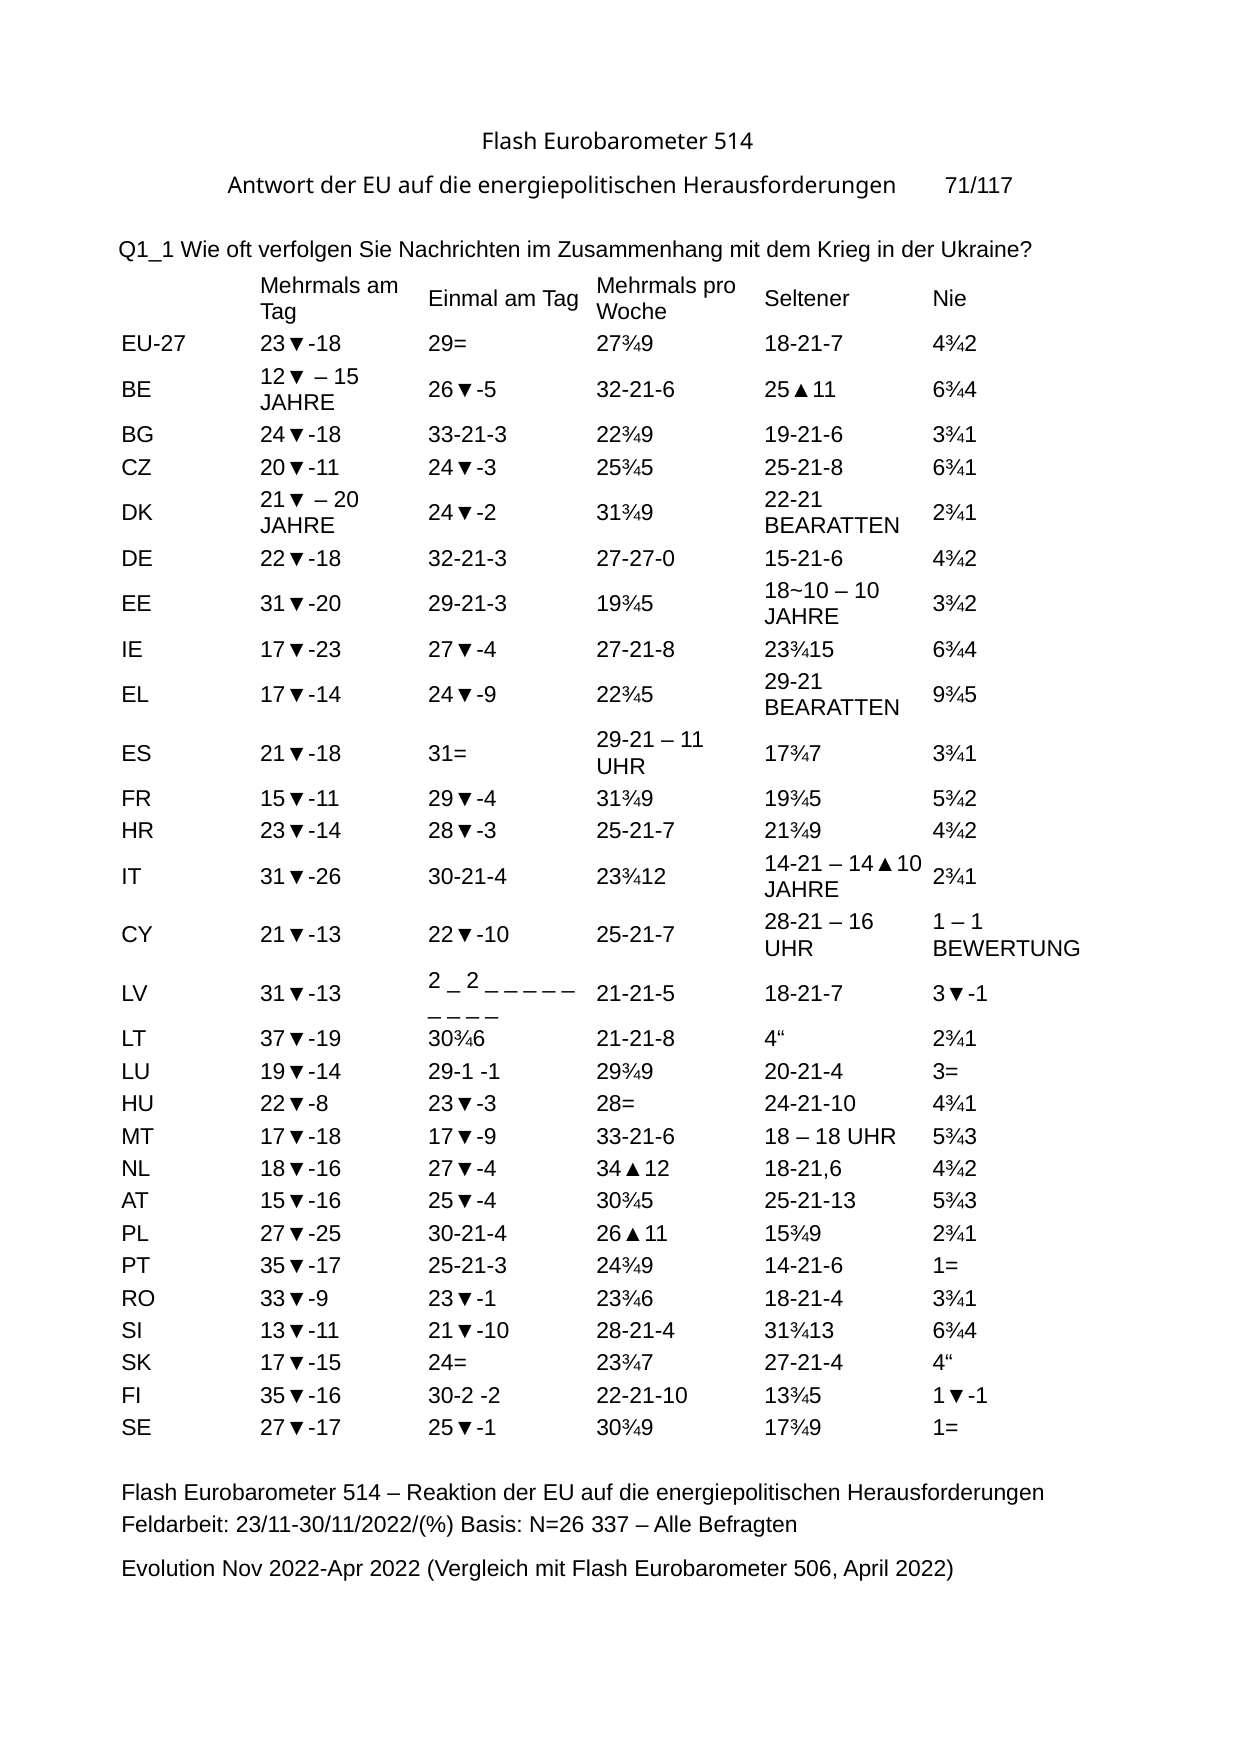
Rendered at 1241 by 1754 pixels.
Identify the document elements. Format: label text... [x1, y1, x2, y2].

table_cell 25-21-7 [593, 905, 761, 964]
table_cell 26▲11 [593, 1217, 761, 1249]
table_cell 35▼-16 [257, 1379, 425, 1411]
table_cell 37▼-19 [257, 1023, 425, 1055]
table_cell 2¾1 [929, 847, 1097, 905]
table_cell 4¾2 [929, 327, 1097, 360]
table_cell PT [118, 1249, 257, 1282]
table_cell 33-21-6 [593, 1120, 761, 1152]
table_cell [425, 1444, 593, 1476]
table_cell 29= [425, 327, 593, 360]
table_cell 21▼-13 [257, 905, 425, 964]
table_cell 18~10 – 10 JAHRE [761, 574, 929, 632]
table_cell 30¾6 [425, 1023, 593, 1055]
table_cell 27-21-8 [593, 633, 761, 665]
table_header Mehrmals am Tag [257, 269, 425, 327]
table_cell 4“ [761, 1023, 929, 1055]
text Q1_1 Wie oft verfolgen Sie Nachrichten im Zusammenhang mit dem Krieg in der Ukraine? [118, 236, 1122, 262]
table_cell 35▼-17 [257, 1249, 425, 1282]
table_header Mehrmals pro Woche [593, 269, 761, 327]
table_cell 31= [425, 724, 593, 782]
table_cell 25▲11 [761, 360, 929, 418]
table_cell 22-21-10 [593, 1379, 761, 1411]
table_cell 14-21-6 [761, 1249, 929, 1282]
table_cell SI [118, 1314, 257, 1346]
table_cell 23¾15 [761, 633, 929, 665]
table_cell 3¾1 [929, 1282, 1097, 1314]
table_header Seltener [761, 269, 929, 327]
table_cell 20-21-4 [761, 1055, 929, 1087]
table_cell 17▼-15 [257, 1346, 425, 1379]
table_cell 28= [593, 1087, 761, 1119]
table_cell 25¾5 [593, 451, 761, 483]
table_cell LU [118, 1055, 257, 1087]
table_cell NL [118, 1152, 257, 1184]
table_cell 21-21-5 [593, 964, 761, 1022]
table_cell [761, 1444, 929, 1476]
table_cell 3▼-1 [929, 964, 1097, 1022]
table_cell 32-21-3 [425, 542, 593, 574]
table_cell 25-21-7 [593, 814, 761, 847]
table_cell 29-1 -1 [425, 1055, 593, 1087]
table_cell 24-21-10 [761, 1087, 929, 1119]
table_cell 30-21-4 [425, 847, 593, 905]
table_cell 20▼-11 [257, 451, 425, 483]
table_cell 21-21-8 [593, 1023, 761, 1055]
table_cell IE [118, 633, 257, 665]
table_cell CZ [118, 451, 257, 483]
table_cell FI [118, 1379, 257, 1411]
table_cell 5¾3 [929, 1184, 1097, 1217]
table_cell 27▼-25 [257, 1217, 425, 1249]
table_cell 27-27-0 [593, 542, 761, 574]
table_cell 18-21-4 [761, 1282, 929, 1314]
table_cell LV [118, 964, 257, 1022]
table_cell BE [118, 360, 257, 418]
table_cell 1▼-1 [929, 1379, 1097, 1411]
table_cell HU [118, 1087, 257, 1119]
table_cell RO [118, 1282, 257, 1314]
table_cell 25▼-4 [425, 1184, 593, 1217]
table_cell Feldarbeit: 23/11-30/11/2022/(%) Basis: N=26 337 – Alle Befragten [118, 1508, 1097, 1541]
table_cell 25-21-8 [761, 451, 929, 483]
table_cell 5¾3 [929, 1120, 1097, 1152]
table_cell AT [118, 1184, 257, 1217]
table_cell 24¾9 [593, 1249, 761, 1282]
table_cell 19▼-14 [257, 1055, 425, 1087]
table_cell 24▼-9 [425, 665, 593, 723]
table_cell 6¾4 [929, 360, 1097, 418]
table_cell 31▼-20 [257, 574, 425, 632]
table_cell 4“ [929, 1346, 1097, 1379]
table_cell 23¾12 [593, 847, 761, 905]
table_cell 33-21-3 [425, 418, 593, 451]
table_cell LT [118, 1023, 257, 1055]
table_cell 2¾1 [929, 1023, 1097, 1055]
table_cell 25-21-13 [761, 1184, 929, 1217]
table_cell IT [118, 847, 257, 905]
table_header Einmal am Tag [425, 269, 593, 327]
table_cell 2¾1 [929, 1217, 1097, 1249]
table_cell 27-21-4 [761, 1346, 929, 1379]
table_cell 19-21-6 [761, 418, 929, 451]
table_cell [257, 1444, 425, 1476]
table_cell 24▼-3 [425, 451, 593, 483]
table_cell 23▼-1 [425, 1282, 593, 1314]
table_cell 27▼-4 [425, 1152, 593, 1184]
table_cell 22-21 BEARATTEN [761, 483, 929, 542]
table_cell 24▼-2 [425, 483, 593, 542]
table_cell 4¾2 [929, 1152, 1097, 1184]
table_cell 13¾5 [761, 1379, 929, 1411]
table_cell 21¾9 [761, 814, 929, 847]
table_cell 9¾5 [929, 665, 1097, 723]
table_cell 22▼-18 [257, 542, 425, 574]
table_cell 6¾4 [929, 633, 1097, 665]
table_cell 5¾2 [929, 782, 1097, 814]
table_cell 14-21 – 14▲10 JAHRE [761, 847, 929, 905]
table_header [118, 269, 257, 327]
table_cell 30-2 -2 [425, 1379, 593, 1411]
table_cell 22▼-8 [257, 1087, 425, 1119]
table_cell 19¾5 [593, 574, 761, 632]
table_cell PL [118, 1217, 257, 1249]
table_header Nie [929, 269, 1097, 327]
table_cell [929, 1444, 1097, 1476]
table_cell 27▼-17 [257, 1411, 425, 1443]
table_cell 3¾1 [929, 724, 1097, 782]
table_cell 24▼-18 [257, 418, 425, 451]
table_cell 18▼-16 [257, 1152, 425, 1184]
table_cell 28▼-3 [425, 814, 593, 847]
table_cell 23▼-3 [425, 1087, 593, 1119]
table_cell 17▼-18 [257, 1120, 425, 1152]
table_cell 12▼ – 15 JAHRE [257, 360, 425, 418]
table_cell 23▼-14 [257, 814, 425, 847]
table_cell SK [118, 1346, 257, 1379]
table_cell 18 – 18 UHR [761, 1120, 929, 1152]
table_cell 34▲12 [593, 1152, 761, 1184]
table_cell 27¾9 [593, 327, 761, 360]
table_cell CY [118, 905, 257, 964]
table_cell 15▼-16 [257, 1184, 425, 1217]
table_cell 4¾2 [929, 814, 1097, 847]
table_cell 19¾5 [761, 782, 929, 814]
table_cell 6¾1 [929, 451, 1097, 483]
table_cell 30-21-4 [425, 1217, 593, 1249]
table_cell 4¾1 [929, 1087, 1097, 1119]
table_cell 22¾5 [593, 665, 761, 723]
table_cell 23¾6 [593, 1282, 761, 1314]
table_cell Flash Eurobarometer 514 – Reaktion der EU auf die energiepolitischen Herausforderungen [118, 1476, 1097, 1508]
table_cell 1= [929, 1411, 1097, 1443]
table_cell 29¾9 [593, 1055, 761, 1087]
table_cell 13▼-11 [257, 1314, 425, 1346]
table_cell 24= [425, 1346, 593, 1379]
table_cell EL [118, 665, 257, 723]
table_cell 22¾9 [593, 418, 761, 451]
table_cell 2¾1 [929, 483, 1097, 542]
table_cell 31¾13 [761, 1314, 929, 1346]
table_cell [118, 1444, 257, 1476]
table_cell 28-21-4 [593, 1314, 761, 1346]
table_cell 25▼-1 [425, 1411, 593, 1443]
table_cell 32-21-6 [593, 360, 761, 418]
table_cell HR [118, 814, 257, 847]
table_cell 21▼-10 [425, 1314, 593, 1346]
table_cell 30¾5 [593, 1184, 761, 1217]
table_cell 4¾2 [929, 542, 1097, 574]
table_cell 31▼-26 [257, 847, 425, 905]
table_cell 18-21-7 [761, 327, 929, 360]
table_cell 21▼ – 20 JAHRE [257, 483, 425, 542]
table_cell 3¾1 [929, 418, 1097, 451]
table_cell EU-27 [118, 327, 257, 360]
table_cell 3= [929, 1055, 1097, 1087]
table_cell 17¾9 [761, 1411, 929, 1443]
table_cell 18-21-7 [761, 964, 929, 1022]
table_cell 30¾9 [593, 1411, 761, 1443]
table_cell 31¾9 [593, 483, 761, 542]
table_cell 22▼-10 [425, 905, 593, 964]
table_cell [593, 1444, 761, 1476]
table_cell 27▼-4 [425, 633, 593, 665]
table_cell Evolution Nov 2022-Apr 2022 (Vergleich mit Flash Eurobarometer 506, April 2022) [118, 1541, 1097, 1597]
table_cell 33▼-9 [257, 1282, 425, 1314]
table_cell BG [118, 418, 257, 451]
table_cell 31▼-13 [257, 964, 425, 1022]
table_cell MT [118, 1120, 257, 1152]
table_cell 15¾9 [761, 1217, 929, 1249]
table_cell 3¾2 [929, 574, 1097, 632]
table_cell FR [118, 782, 257, 814]
table_cell 25-21-3 [425, 1249, 593, 1282]
table_cell 17¾7 [761, 724, 929, 782]
table_cell 15-21-6 [761, 542, 929, 574]
table_cell 23¾7 [593, 1346, 761, 1379]
table_cell 29-21 – 11 UHR [593, 724, 761, 782]
table_cell DE [118, 542, 257, 574]
table_cell 17▼-9 [425, 1120, 593, 1152]
table_cell DK [118, 483, 257, 542]
table_cell 23▼-18 [257, 327, 425, 360]
table_cell 21▼-18 [257, 724, 425, 782]
table_cell 18-21,6 [761, 1152, 929, 1184]
table_cell 28-21 – 16 UHR [761, 905, 929, 964]
table_cell 17▼-23 [257, 633, 425, 665]
table_cell 15▼-11 [257, 782, 425, 814]
table_cell 26▼-5 [425, 360, 593, 418]
table_cell 1 – 1 BEWERTUNG [929, 905, 1097, 964]
table_cell 1= [929, 1249, 1097, 1282]
table_cell 29-21-3 [425, 574, 593, 632]
table_cell ES [118, 724, 257, 782]
table_cell SE [118, 1411, 257, 1443]
table_cell 17▼-14 [257, 665, 425, 723]
table_cell 6¾4 [929, 1314, 1097, 1346]
table_cell 29-21 BEARATTEN [761, 665, 929, 723]
table_cell 2 _ 2 _ _ _ _ _ _ _ _ _ [425, 964, 593, 1022]
table_cell 29▼-4 [425, 782, 593, 814]
table_cell 31¾9 [593, 782, 761, 814]
table_cell EE [118, 574, 257, 632]
